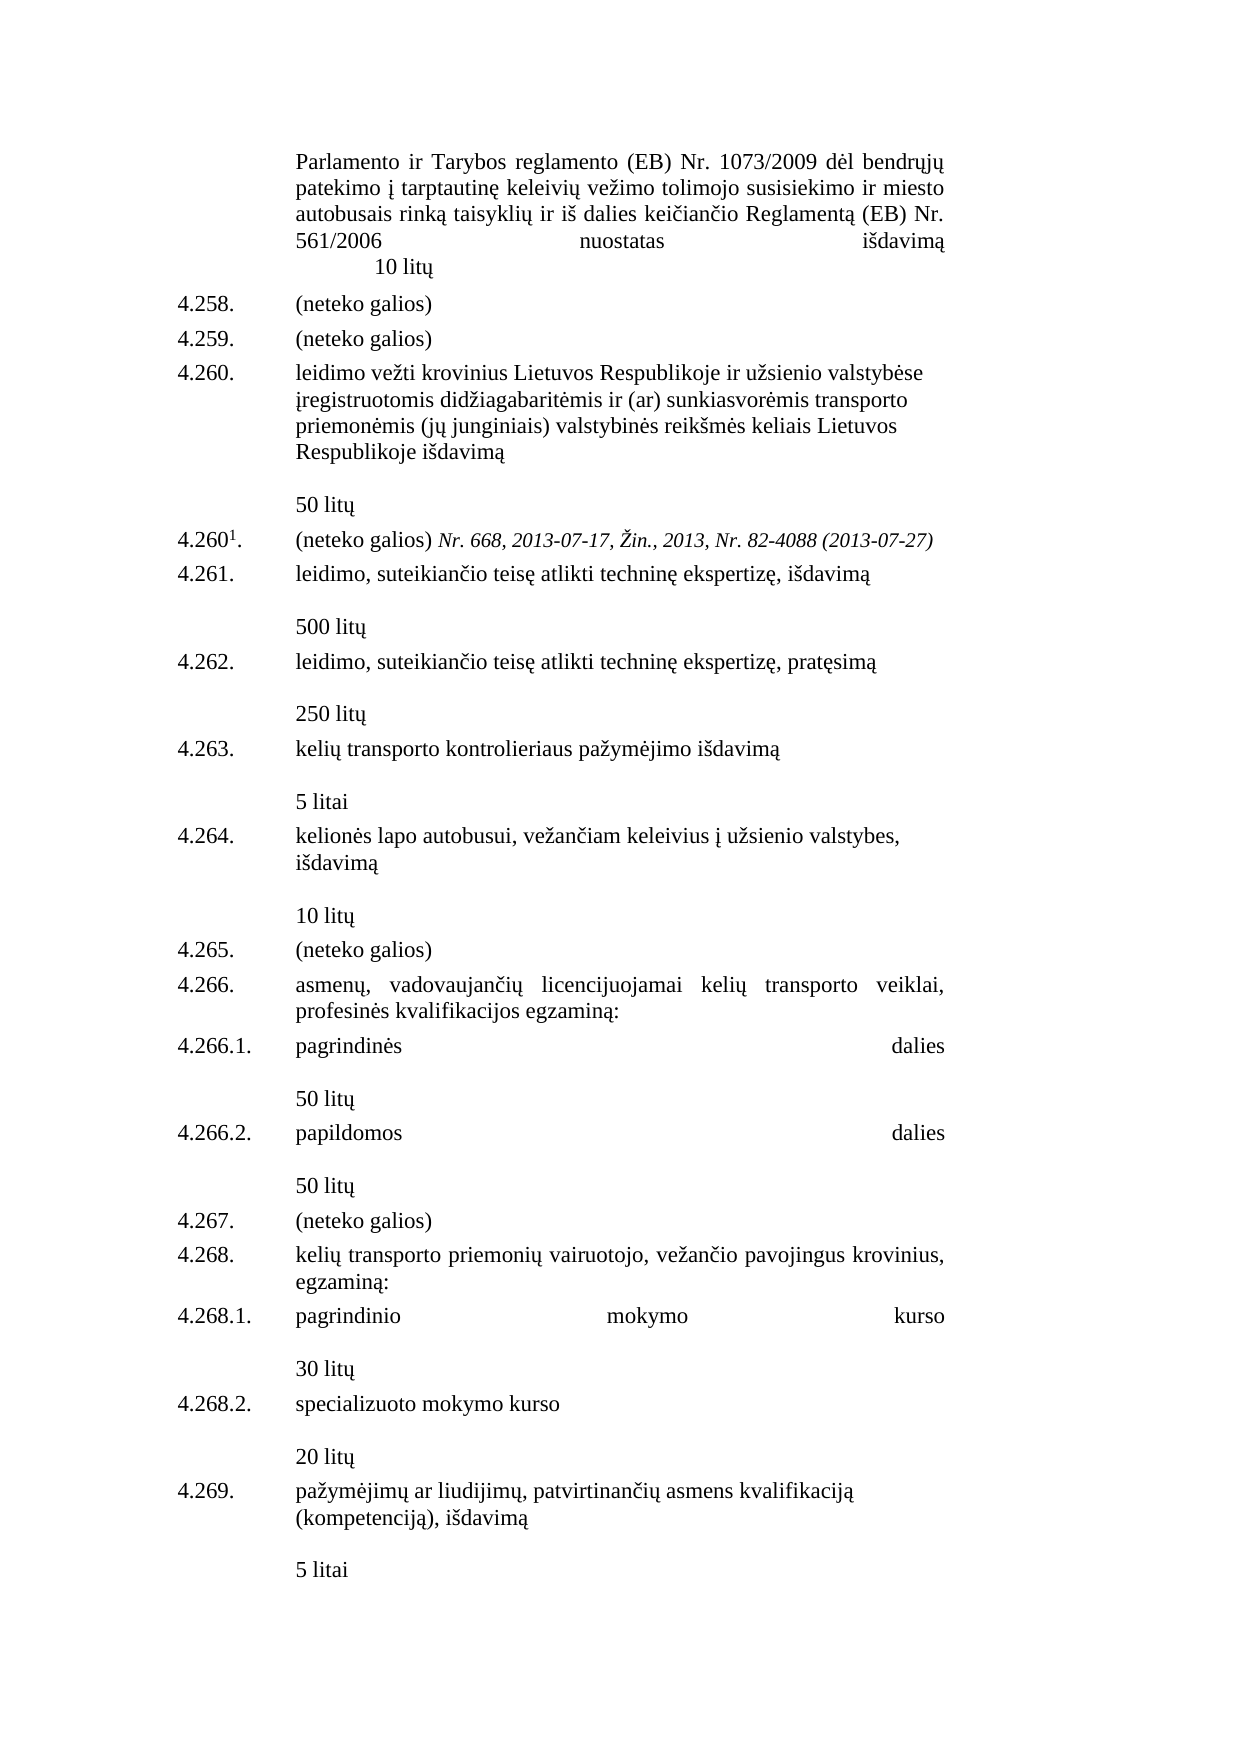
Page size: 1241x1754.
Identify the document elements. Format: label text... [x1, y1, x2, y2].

text 4.261. leidimo, suteikiančio teisę atlikti techninę ekspertizę, išdavimą 500 litų [177, 560, 945, 639]
text 4.266. asmenų, vadovaujančių licencijuojamai kelių transporto veiklai, profesinės kvalifikacijos egzaminą: [177, 971, 945, 1024]
text 4.269. pažymėjimų ar liudijimų, patvirtinančių asmens kvalifikaciją (kompetenciją), išdavimą 5 litai [177, 1477, 945, 1583]
text 4.260. leidimo vežti krovinius Lietuvos Respublikoje ir užsienio valstybėse įregistruotomis didžiagabaritėmis ir (ar) sunkiasvorėmis transporto priemonėmis (jų junginiais) valstybinės reikšmės keliais Lietuvos Respublikoje išdavimą 50 litų [177, 359, 945, 517]
text Parlamento ir Tarybos reglamento (EB) Nr. 1073/2009 dėl bendrųjų patekimo į tarptautinę keleivių vežimo tolimojo susisiekimo ir miesto autobusais rinką taisyklių ir iš dalies keičiančio Reglamentą (EB) Nr. 561/2006 nuostatas išdavimą 10 litų [177, 148, 945, 279]
text 4.264. kelionės lapo autobusui, vežančiam keleivius į užsienio valstybes, išdavimą 10 litų [177, 823, 945, 928]
text 4.259. (neteko galios) [177, 324, 945, 351]
text 4.265. (neteko galios) [177, 936, 945, 963]
text 4.268.2. specializuoto mokymo kurso 20 litų [177, 1390, 945, 1469]
text 4.266.2. papildomos dalies 50 litų [177, 1119, 945, 1198]
text 4.268.1. pagrindinio mokymo kurso 30 litų [177, 1303, 945, 1382]
text 4.268. kelių transporto priemonių vairuotojo, vežančio pavojingus krovinius, egzaminą: [177, 1242, 945, 1294]
text 4.267. (neteko galios) [177, 1207, 945, 1233]
text 4.262. leidimo, suteikiančio teisę atlikti techninę ekspertizę, pratęsimą 250 litų [177, 648, 945, 727]
text 4.258. (neteko galios) [177, 290, 945, 316]
text 4.263. kelių transporto kontrolieriaus pažymėjimo išdavimą 5 litai [177, 735, 945, 814]
text 4.266.1. pagrindinės dalies 50 litų [177, 1032, 945, 1111]
text 4.2601. (neteko galios) Nr. 668, 2013-07-17, Žin., 2013, Nr. 82-4088 (2013-07-27) [177, 526, 945, 552]
